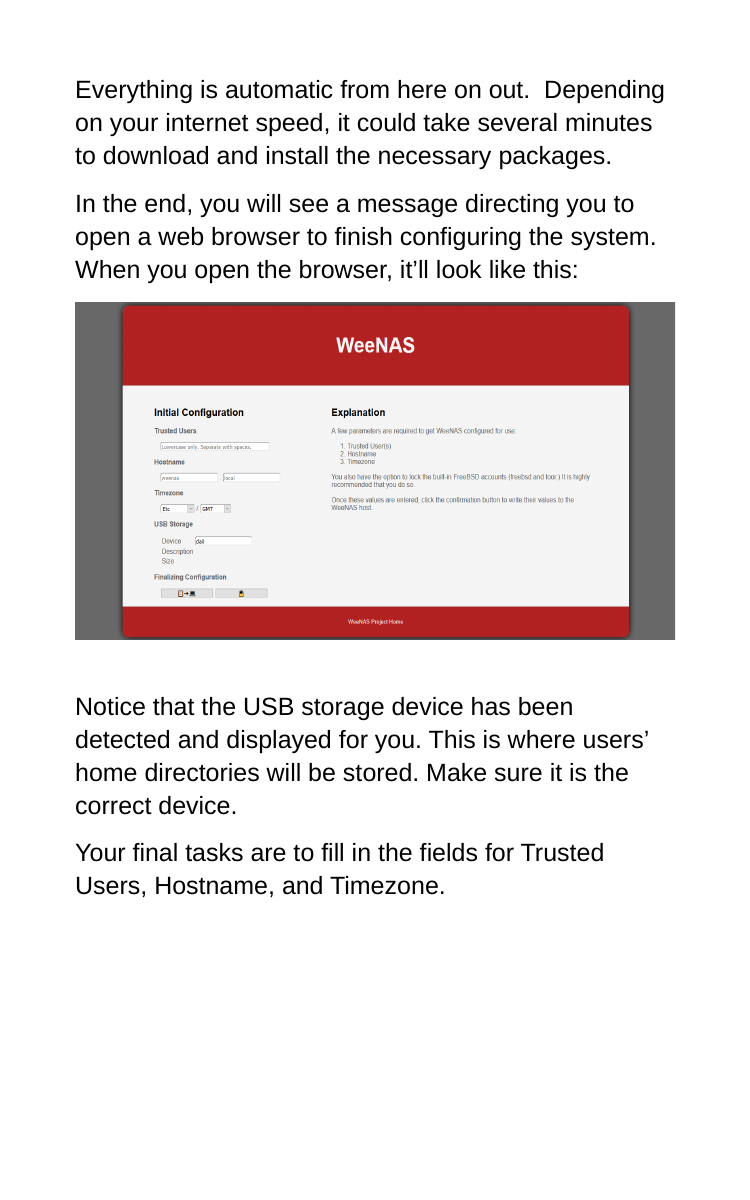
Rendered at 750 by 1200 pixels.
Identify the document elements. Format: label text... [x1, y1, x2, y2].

picture [75, 302, 675, 640]
text Everything is automatic from here on out. Depending on your internet speed, it could take several minutes to download and install the necessary packages. [75, 75, 675, 170]
text Notice that the USB storage device has been detected and displayed for you. This is where users’ home directories will be stored. Make sure it is the correct device. [75, 692, 675, 819]
text Your final tasks are to fill in the fields for Trusted Users, Hostname, and Timezone. [75, 838, 675, 900]
text In the end, you will see a message directing you to open a web browser to finish configuring the system. When you open the browser, it’ll look like this: [75, 189, 675, 283]
